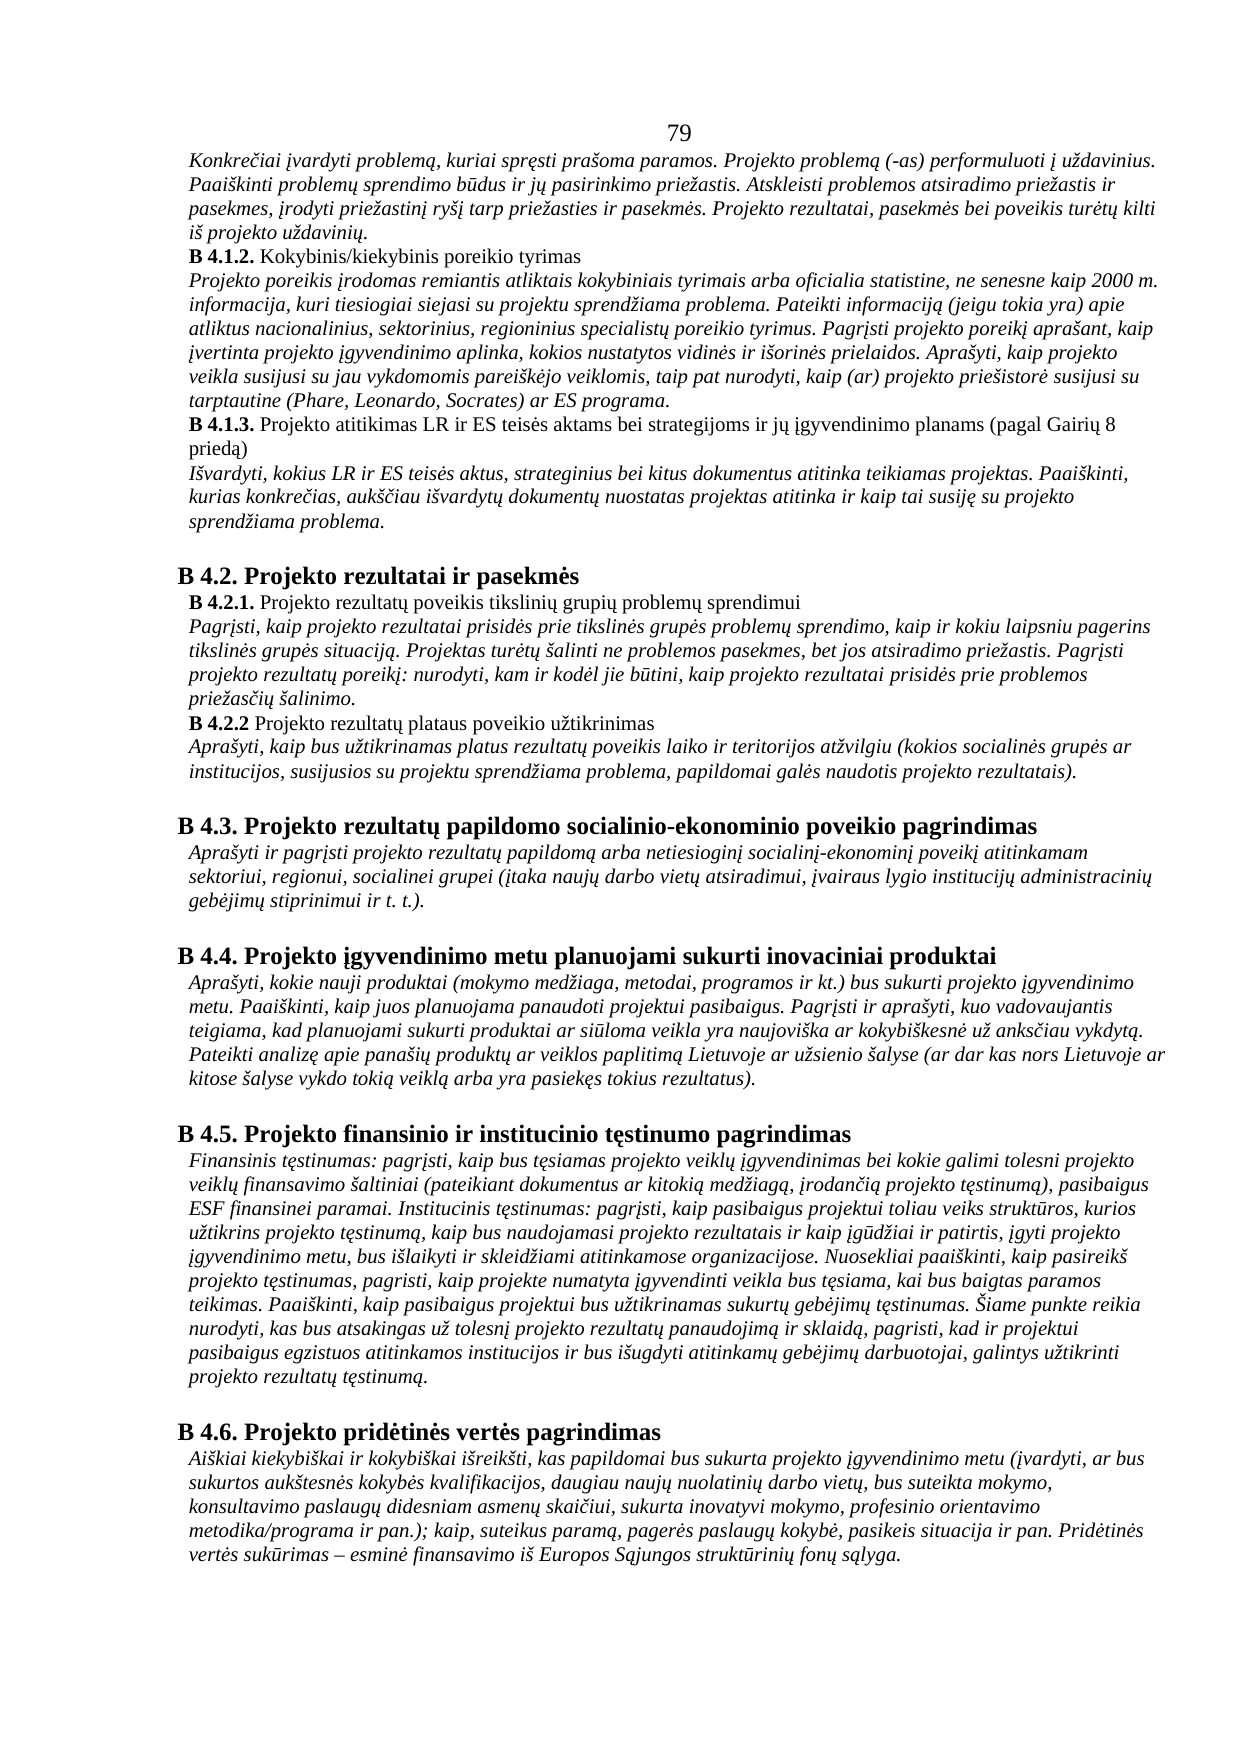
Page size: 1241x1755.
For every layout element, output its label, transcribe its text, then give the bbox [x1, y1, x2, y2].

text B 4.2. Projekto rezultatai ir pasekmės [177, 561, 1181, 590]
table_header Aprašyti, kokie nauji produktai (mokymo medžiaga, metodai, programos ir kt.) bus sukurti projekto įgyvendinimo metu. Paaiškinti, kaip juos planuojama panaudoti projektui pasibaigus. Pagrįsti ir aprašyti, kuo vadovaujantis teigiama, kad planuojami sukurti produktai ar siūloma veikla yra naujoviška ar kokybiškesnė už anksčiau vykdytą. Pateikti analizę apie panašių produktų ar veiklos paplitimą Lietuvoje ar užsienio šalyse (ar dar kas nors Lietuvoje ar kitose šalyse vykdo tokią veiklą arba yra pasiekęs tokius rezultatus). [177, 970, 1181, 1090]
table_header Aprašyti ir pagrįsti projekto rezultatų papildomą arba netiesioginį socialinį-ekonominį poveikį atitinkamam sektoriui, regionui, socialinei grupei (įtaka naujų darbo vietų atsiradimui, įvairaus lygio institucijų administracinių gebėjimų stiprinimui ir t. t.). [177, 840, 1181, 912]
table_header B 4.2.1. Projekto rezultatų poveikis tikslinių grupių problemų sprendimui Pagrįsti, kaip projekto rezultatai prisidės prie tikslinės grupės problemų sprendimo, kaip ir kokiu laipsniu pagerins tikslinės grupės situaciją. Projektas turėtų šalinti ne problemos pasekmes, bet jos atsiradimo priežastis. Pagrįsti projekto rezultatų poreikį: nurodyti, kam ir kodėl jie būtini, kaip projekto rezultatai prisidės prie problemos priežasčių šalinimo. B 4.2.2 Projekto rezultatų plataus poveikio užtikrinimas Aprašyti, kaip bus užtikrinamas platus rezultatų poveikis laiko ir teritorijos atžvilgiu (kokios socialinės grupės ar institucijos, susijusios su projektu sprendžiama problema, papildomai galės naudotis projekto rezultatais). [177, 590, 1181, 783]
text B 4.4. Projekto įgyvendinimo metu planuojami sukurti inovaciniai produktai [177, 941, 1181, 970]
table_header Finansinis tęstinumas: pagrįsti, kaip bus tęsiamas projekto veiklų įgyvendinimas bei kokie galimi tolesni projekto veiklų finansavimo šaltiniai (pateikiant dokumentus ar kitokią medžiagą, įrodančią projekto tęstinumą), pasibaigus ESF finansinei paramai. Institucinis tęstinumas: pagrįsti, kaip pasibaigus projektui toliau veiks struktūros, kurios užtikrins projekto tęstinumą, kaip bus naudojamasi projekto rezultatais ir kaip įgūdžiai ir patirtis, įgyti projekto įgyvendinimo metu, bus išlaikyti ir skleidžiami atitinkamose organizacijose. Nuosekliai paaiškinti, kaip pasireikš projekto tęstinumas, pagristi, kaip projekte numatyta įgyvendinti veikla bus tęsiama, kai bus baigtas paramos teikimas. Paaiškinti, kaip pasibaigus projektui bus užtikrinamas sukurtų gebėjimų tęstinumas. Šiame punkte reikia nurodyti, kas bus atsakingas už tolesnį projekto rezultatų panaudojimą ir sklaidą, pagristi, kad ir projektui pasibaigus egzistuos atitinkamos institucijos ir bus išugdyti atitinkamų gebėjimų darbuotojai, galintys užtikrinti projekto rezultatų tęstinumą. [177, 1148, 1181, 1388]
text B 4.6. Projekto pridėtinės vertės pagrindimas [177, 1417, 1181, 1446]
text B 4.5. Projekto finansinio ir institucinio tęstinumo pagrindimas [177, 1119, 1181, 1148]
table_header Aiškiai kiekybiškai ir kokybiškai išreikšti, kas papildomai bus sukurta projekto įgyvendinimo metu (įvardyti, ar bus sukurtos aukštesnės kokybės kvalifikacijos, daugiau naujų nuolatinių darbo vietų, bus suteikta mokymo, konsultavimo paslaugų didesniam asmenų skaičiui, sukurta inovatyvi mokymo, profesinio orientavimo metodika/programa ir pan.); kaip, suteikus paramą, pagerės paslaugų kokybė, pasikeis situacija ir pan. Pridėtinės vertės sukūrimas – esminė finansavimo iš Europos Sąjungos struktūrinių fonų sąlyga. [177, 1446, 1181, 1566]
text B 4.3. Projekto rezultatų papildomo socialinio-ekonominio poveikio pagrindimas [177, 811, 1181, 840]
table_header Konkrečiai įvardyti problemą, kuriai spręsti prašoma paramos. Projekto problemą (-as) performuluoti į uždavinius. Paaiškinti problemų sprendimo būdus ir jų pasirinkimo priežastis. Atskleisti problemos atsiradimo priežastis ir pasekmes, įrodyti priežastinį ryšį tarp priežasties ir pasekmės. Projekto rezultatai, pasekmės bei poveikis turėtų kilti iš projekto uždavinių. B 4.1.2. Kokybinis/kiekybinis poreikio tyrimas Projekto poreikis įrodomas remiantis atliktais kokybiniais tyrimais arba oficialia statistine, ne senesne kaip 2000 m. informacija, kuri tiesiogiai siejasi su projektu sprendžiama problema. Pateikti informaciją (jeigu tokia yra) apie atliktus nacionalinius, sektorinius, regioninius specialistų poreikio tyrimus. Pagrįsti projekto poreikį aprašant, kaip įvertinta projekto įgyvendinimo aplinka, kokios nustatytos vidinės ir išorinės prielaidos. Aprašyti, kaip projekto veikla susijusi su jau vykdomomis pareiškėjo veiklomis, taip pat nurodyti, kaip (ar) projekto priešistorė susijusi su tarptautine (Phare, Leonardo, Socrates) ar ES programa. B 4.1.3. Projekto atitikimas LR ir ES teisės aktams bei strategijoms ir jų įgyvendinimo planams (pagal Gairių 8 priedą) Išvardyti, kokius LR ir ES teisės aktus, strateginius bei kitus dokumentus atitinka teikiamas projektas. Paaiškinti, kurias konkrečias, aukščiau išvardytų dokumentų nuostatas projektas atitinka ir kaip tai susiję su projekto sprendžiama problema. [177, 148, 1181, 533]
